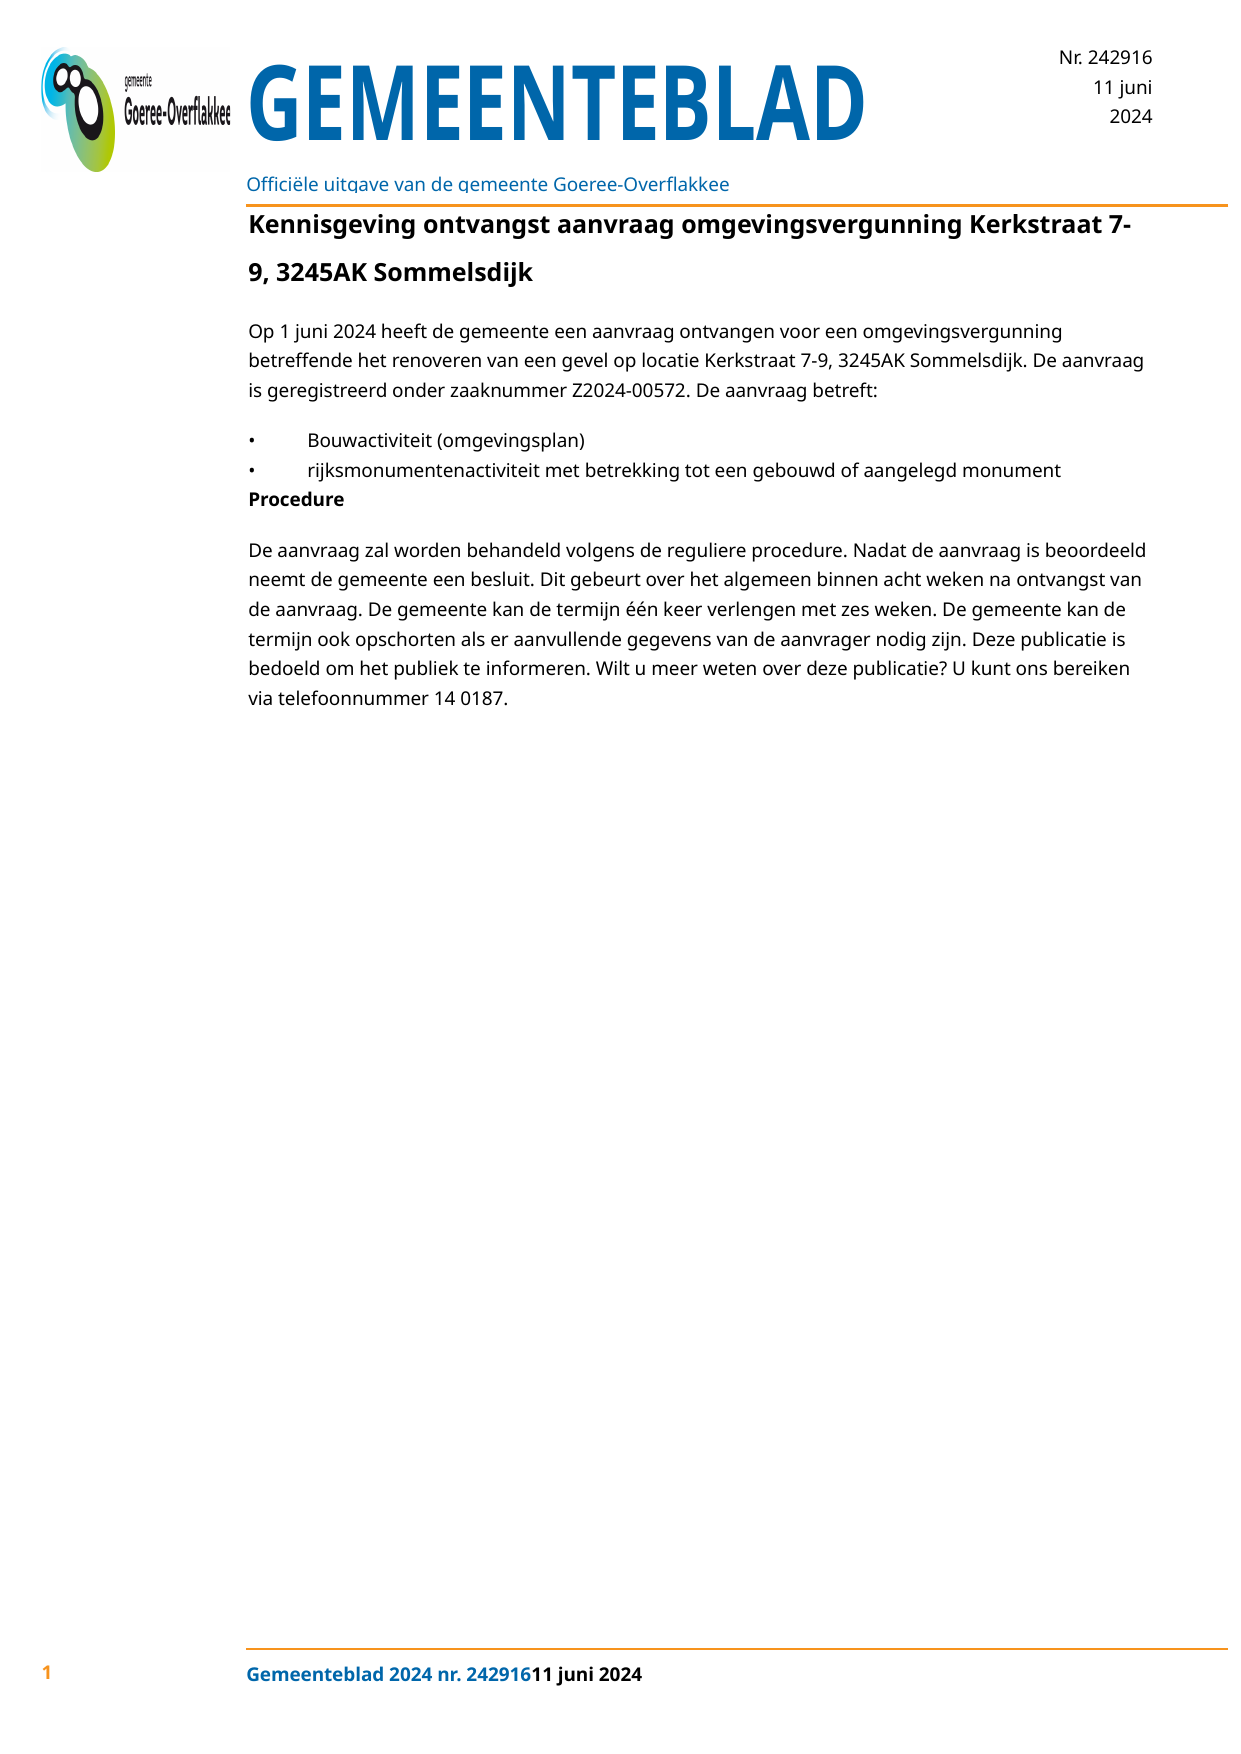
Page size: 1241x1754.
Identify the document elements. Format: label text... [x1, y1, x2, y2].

text Procedure [248, 487, 1152, 512]
text Op 1 juni 2024 heeft de gemeente een aanvraag ontvangen voor een omgevingsvergunning betreffende het renoveren van een gevel op locatie Kerkstraat 7-9, 3245AK Sommelsdijk. De aanvraag is geregistreerd onder zaaknummer Z2024-00572. De aanvraag betreft: [248, 318, 1152, 403]
list Bouwactiviteit (omgevingsplan) [248, 427, 1152, 453]
text De aanvraag zal worden behandeld volgens de reguliere procedure. Nadat de aanvraag is beoordeeld neemt de gemeente een besluit. Dit gebeurt over het algemeen binnen acht weken na ontvangst van de aanvraag. De gemeente kan de termijn één keer verlengen met zes weken. De gemeente kan de termijn ook opschorten als er aanvullende gegevens van de aanvrager nodig zijn. Deze publicatie is bedoeld om het publiek te informeren. Wilt u meer weten over deze publicatie? U kunt ons bereiken via telefoonnummer 14 0187. [248, 537, 1152, 711]
text Kennisgeving ontvangst aanvraag omgevingsvergunning Kerkstraat 7-9, 3245AK Sommelsdijk [248, 207, 1152, 288]
picture [41, 47, 231, 172]
list rijksmonumentenactiviteit met betrekking tot een gebouwd of aangelegd monument [248, 457, 1152, 483]
